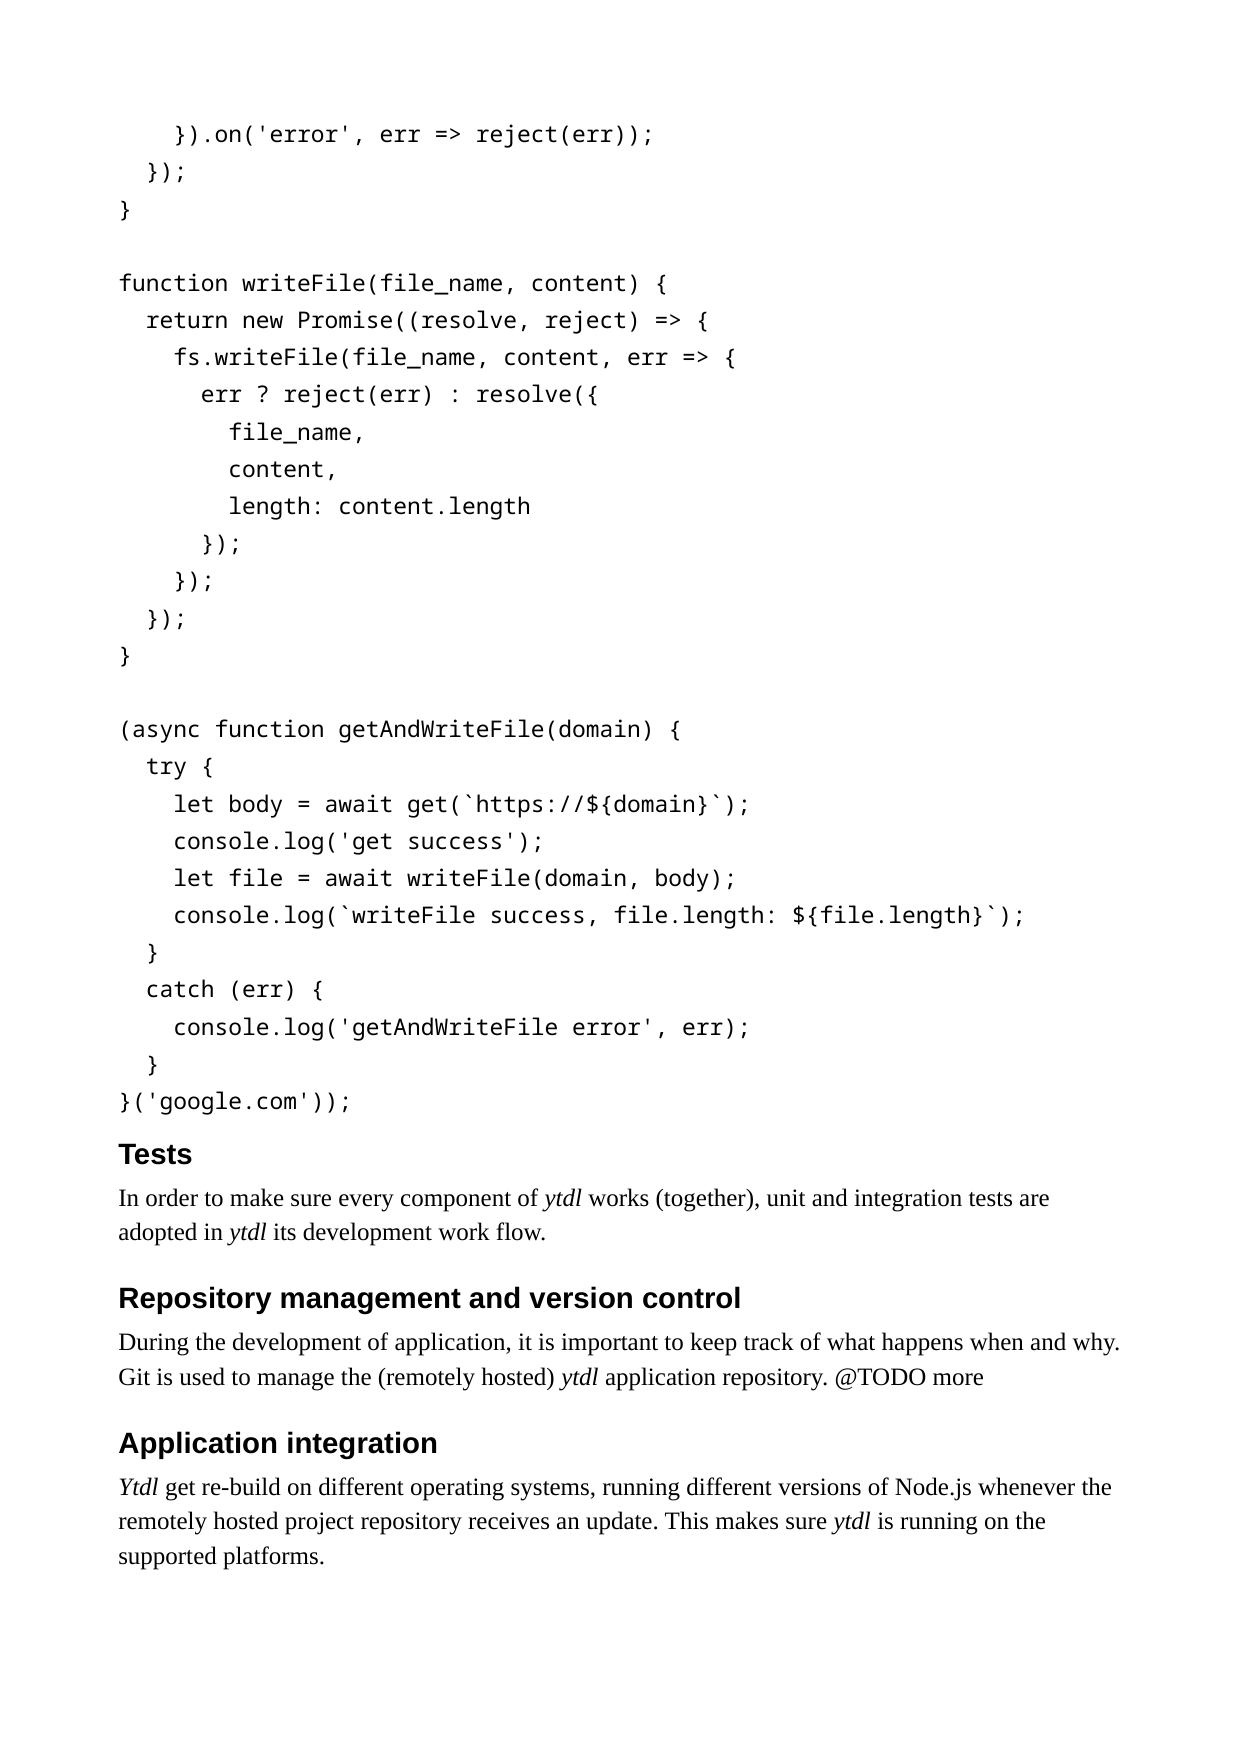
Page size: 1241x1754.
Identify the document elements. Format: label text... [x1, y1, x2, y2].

text } [118, 639, 1122, 670]
text }); [118, 564, 1122, 596]
text content, [118, 453, 1122, 484]
text file_name, [118, 416, 1122, 447]
text (async function getAndWriteFile(domain) { [118, 713, 1122, 744]
text }); [118, 155, 1122, 187]
text }); [118, 602, 1122, 633]
text catch (err) { [118, 973, 1122, 1005]
text length: content.length [118, 490, 1122, 521]
text let body = await get(`https://${domain}`); [118, 787, 1122, 819]
text console.log('getAndWriteFile error', err); [118, 1011, 1122, 1042]
text } [118, 1048, 1122, 1079]
text console.log(`writeFile success, file.length: ${file.length}`); [118, 899, 1122, 930]
text fs.writeFile(file_name, content, err => { [118, 341, 1122, 372]
text In order to make sure every component of ytdl works (together), unit and integration tests are adopted in ytdl its development work flow. [118, 1183, 1122, 1246]
text During the development of application, it is important to keep track of what happens when and why. Git is used to manage the (remotely hosted) ytdl application repository. @TODO more [118, 1327, 1122, 1391]
text }('google.com')); [118, 1085, 1122, 1116]
text try { [118, 750, 1122, 782]
text Ytdl get re-build on different operating systems, running different versions of Node.js whenever the remotely hosted project repository receives an update. This makes sure ytdl is running on the supported platforms. [118, 1472, 1122, 1569]
text console.log('get success'); [118, 825, 1122, 856]
subtitle Tests [118, 1137, 1122, 1171]
subtitle Application integration [118, 1426, 1122, 1459]
text }).on('error', err => reject(err)); [118, 118, 1122, 149]
text function writeFile(file_name, content) { [118, 267, 1122, 298]
text } [118, 192, 1122, 224]
text } [118, 936, 1122, 967]
text return new Promise((resolve, reject) => { [118, 304, 1122, 335]
text }); [118, 527, 1122, 558]
subtitle Repository management and version control [118, 1281, 1122, 1315]
text err ? reject(err) : resolve({ [118, 378, 1122, 410]
text let file = await writeFile(domain, body); [118, 862, 1122, 893]
